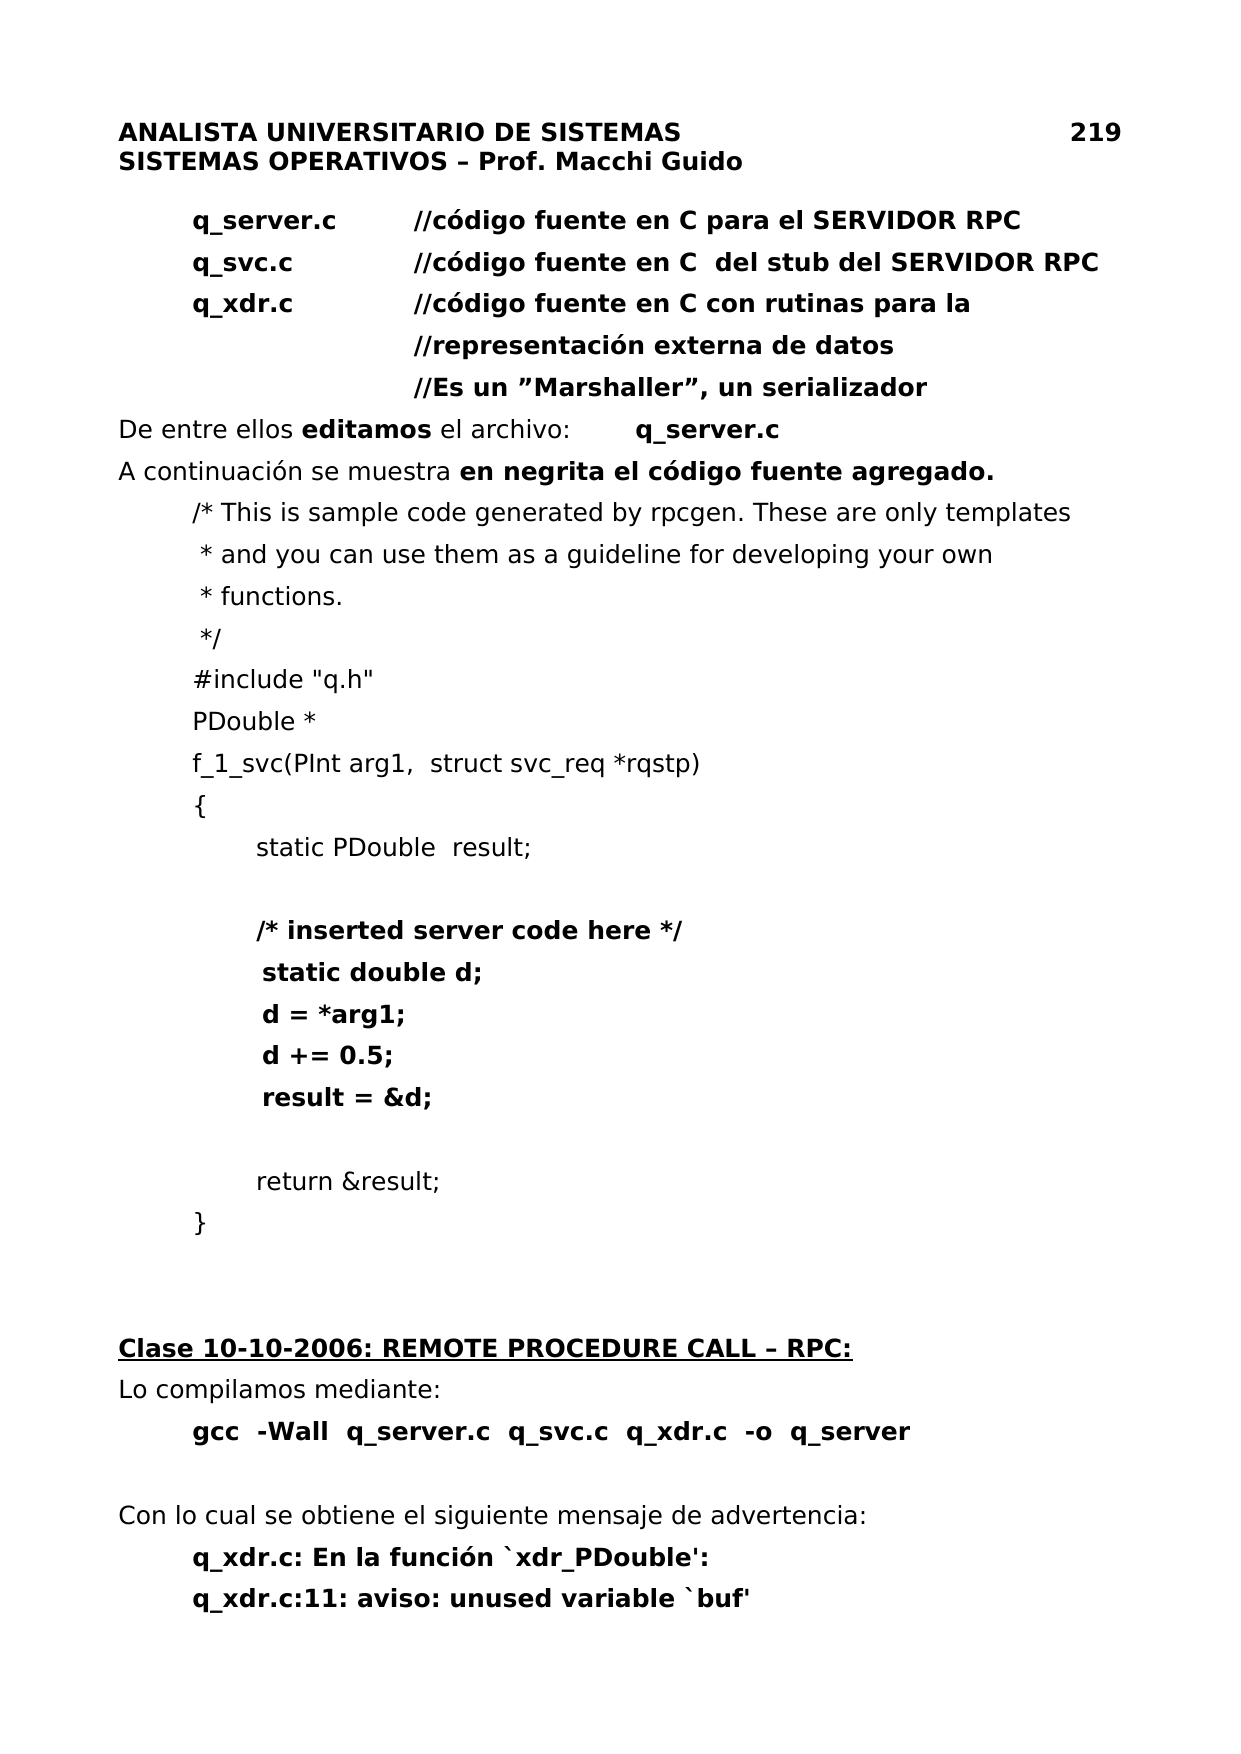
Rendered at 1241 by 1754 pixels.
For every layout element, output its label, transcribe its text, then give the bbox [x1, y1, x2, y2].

text q_xdr.c:11: aviso: unused variable `buf' [118, 1584, 1122, 1614]
text A continuación se muestra en negrita el código fuente agregado. [118, 457, 1122, 486]
text //representación externa de datos [118, 331, 1122, 361]
text */ [118, 624, 1122, 653]
text PDouble * [118, 707, 1122, 737]
text { [118, 791, 1122, 820]
text /* inserted server code here */ [118, 916, 1122, 946]
text q_server.c //código fuente en C para el SERVIDOR RPC [118, 206, 1122, 235]
text f_1_svc(PInt arg1, struct svc_req *rqstp) [118, 749, 1122, 778]
text gcc -Wall q_server.c q_svc.c q_xdr.c -o q_server [118, 1417, 1122, 1447]
text Clase 10-10-2006: REMOTE PROCEDURE CALL – RPC: [118, 1334, 1122, 1363]
text q_xdr.c: En la función `xdr_PDouble': [118, 1543, 1122, 1572]
text Con lo cual se obtiene el siguiente mensaje de advertencia: [118, 1501, 1122, 1530]
text static PDouble result; [118, 833, 1122, 862]
text Lo compilamos mediante: [118, 1376, 1122, 1405]
text * and you can use them as a guideline for developing your own [118, 540, 1122, 569]
text static double d; [118, 958, 1122, 987]
text result = &d; [118, 1083, 1122, 1113]
text #include "q.h" [118, 666, 1122, 695]
text * functions. [118, 582, 1122, 611]
text q_svc.c //código fuente en C del stub del SERVIDOR RPC [118, 248, 1122, 277]
text De entre ellos editamos el archivo: q_server.c [118, 415, 1122, 444]
text //Es un ”Marshaller”, un serializador [118, 373, 1122, 402]
text d += 0.5; [118, 1042, 1122, 1071]
text /* This is sample code generated by rpcgen. These are only templates [118, 498, 1122, 528]
text d = *arg1; [118, 1000, 1122, 1029]
text } [118, 1209, 1122, 1238]
text q_xdr.c //código fuente en C con rutinas para la [118, 290, 1122, 319]
text return &result; [118, 1167, 1122, 1196]
